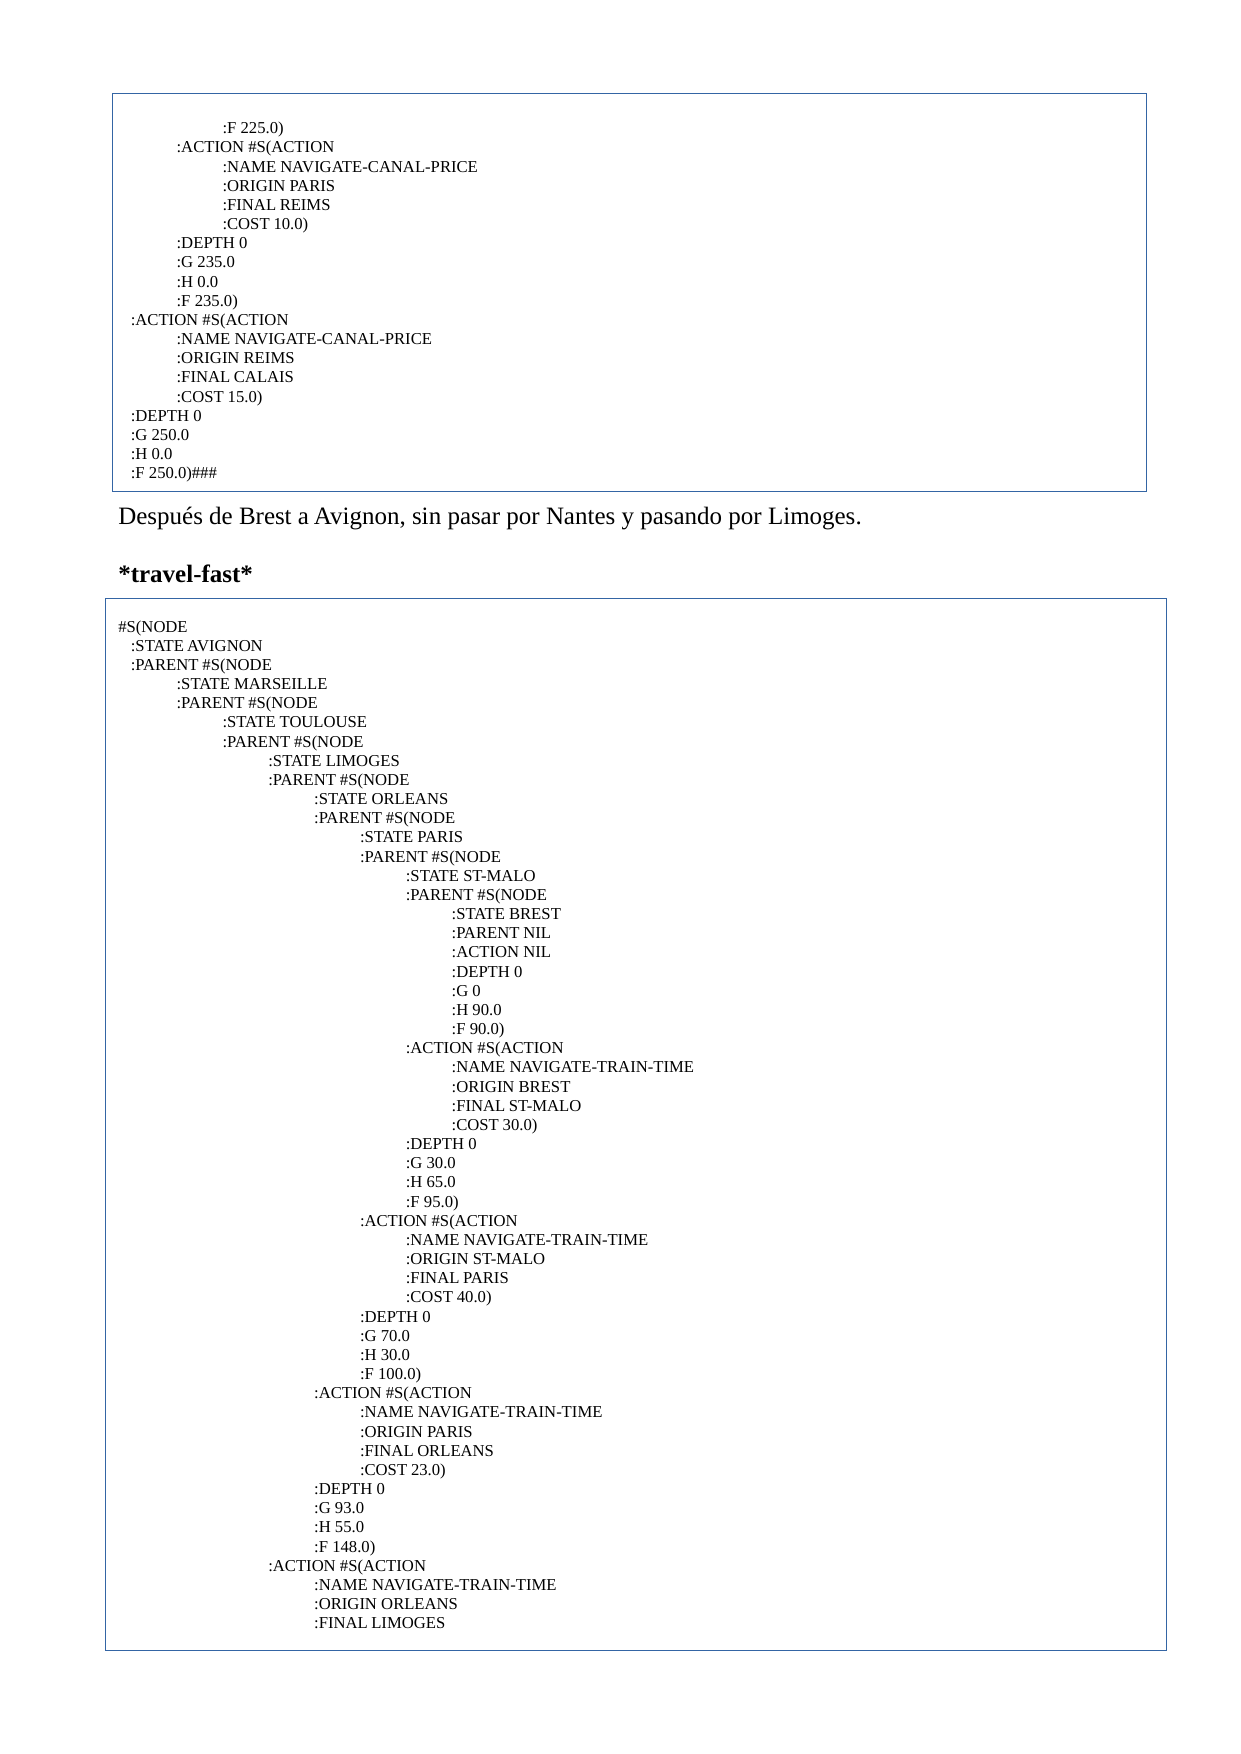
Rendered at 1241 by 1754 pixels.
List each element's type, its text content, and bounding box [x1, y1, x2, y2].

text :F 95.0) [118, 1191, 1122, 1211]
text :DEPTH 0 [118, 406, 1122, 425]
text :DEPTH 0 [118, 233, 1122, 252]
text :ORIGIN REIMS [118, 348, 1122, 367]
text :NAME NAVIGATE-CANAL-PRICE [118, 329, 1122, 348]
text :F 148.0) [118, 1536, 1122, 1556]
text :H 65.0 [118, 1172, 1122, 1191]
text :H 90.0 [118, 1000, 1122, 1019]
text :G 93.0 [118, 1498, 1122, 1517]
text :H 55.0 [118, 1517, 1122, 1536]
text :PARENT #S(NODE [118, 885, 1122, 904]
text :FINAL ORLEANS [118, 1441, 1122, 1460]
text :ORIGIN ORLEANS [118, 1594, 1122, 1613]
text :NAME NAVIGATE-CANAL-PRICE [118, 156, 1122, 176]
text :NAME NAVIGATE-TRAIN-TIME [118, 1057, 1122, 1076]
text :FINAL LIMOGES [118, 1613, 1122, 1632]
text :PARENT #S(NODE [118, 808, 1122, 827]
text :STATE ST-MALO [118, 866, 1122, 885]
text :FINAL CALAIS [118, 367, 1122, 386]
text :PARENT NIL [118, 923, 1122, 942]
text :G 250.0 [118, 425, 1122, 444]
text :COST 15.0) [118, 386, 1122, 406]
text :STATE PARIS [118, 827, 1122, 846]
text :COST 23.0) [118, 1460, 1122, 1479]
text :F 90.0) [118, 1019, 1122, 1038]
text :NAME NAVIGATE-TRAIN-TIME [118, 1402, 1122, 1421]
text :H 30.0 [118, 1345, 1122, 1364]
text :ACTION NIL [118, 942, 1122, 961]
text :PARENT #S(NODE [118, 770, 1122, 789]
text :G 0 [118, 981, 1122, 1000]
text :PARENT #S(NODE [118, 731, 1122, 751]
text :ACTION #S(ACTION [118, 1038, 1122, 1057]
text *travel-fast* [118, 559, 1122, 588]
text :G 30.0 [118, 1153, 1122, 1172]
text :NAME NAVIGATE-TRAIN-TIME [118, 1230, 1122, 1249]
text :DEPTH 0 [118, 1134, 1122, 1153]
text :FINAL PARIS [118, 1268, 1122, 1287]
text :COST 10.0) [118, 214, 1122, 233]
text #S(NODE [118, 616, 1122, 636]
text :PARENT #S(NODE [118, 655, 1122, 674]
text :ORIGIN PARIS [118, 1421, 1122, 1441]
text :ORIGIN ST-MALO [118, 1249, 1122, 1268]
text :ACTION #S(ACTION [118, 137, 1122, 156]
text :STATE AVIGNON [118, 636, 1122, 655]
text :PARENT #S(NODE [118, 693, 1122, 712]
text :ACTION #S(ACTION [118, 1556, 1122, 1575]
text :COST 30.0) [118, 1115, 1122, 1134]
text :STATE ORLEANS [118, 789, 1122, 808]
text :G 235.0 [118, 252, 1122, 271]
text :F 250.0)### [118, 463, 1122, 482]
text :PARENT #S(NODE [118, 846, 1122, 866]
text :STATE LIMOGES [118, 751, 1122, 770]
text :H 0.0 [118, 444, 1122, 463]
text :G 70.0 [118, 1326, 1122, 1345]
text :F 225.0) [118, 118, 1122, 137]
text :STATE BREST [118, 904, 1122, 923]
text :DEPTH 0 [118, 1306, 1122, 1326]
text :ORIGIN BREST [118, 1076, 1122, 1096]
text :COST 40.0) [118, 1287, 1122, 1306]
text :ORIGIN PARIS [118, 176, 1122, 195]
text :DEPTH 0 [118, 961, 1122, 981]
text :H 0.0 [118, 271, 1122, 291]
text :F 235.0) [118, 291, 1122, 310]
text Después de Brest a Avignon, sin pasar por Nantes y pasando por Limoges. [118, 501, 1122, 530]
text :ACTION #S(ACTION [118, 1383, 1122, 1402]
text :F 100.0) [118, 1364, 1122, 1383]
text :STATE TOULOUSE [118, 712, 1122, 731]
text :NAME NAVIGATE-TRAIN-TIME [118, 1575, 1122, 1594]
text :STATE MARSEILLE [118, 674, 1122, 693]
text :ACTION #S(ACTION [118, 1211, 1122, 1230]
text :ACTION #S(ACTION [118, 310, 1122, 329]
text :FINAL REIMS [118, 195, 1122, 214]
text :DEPTH 0 [118, 1479, 1122, 1498]
text :FINAL ST-MALO [118, 1096, 1122, 1115]
